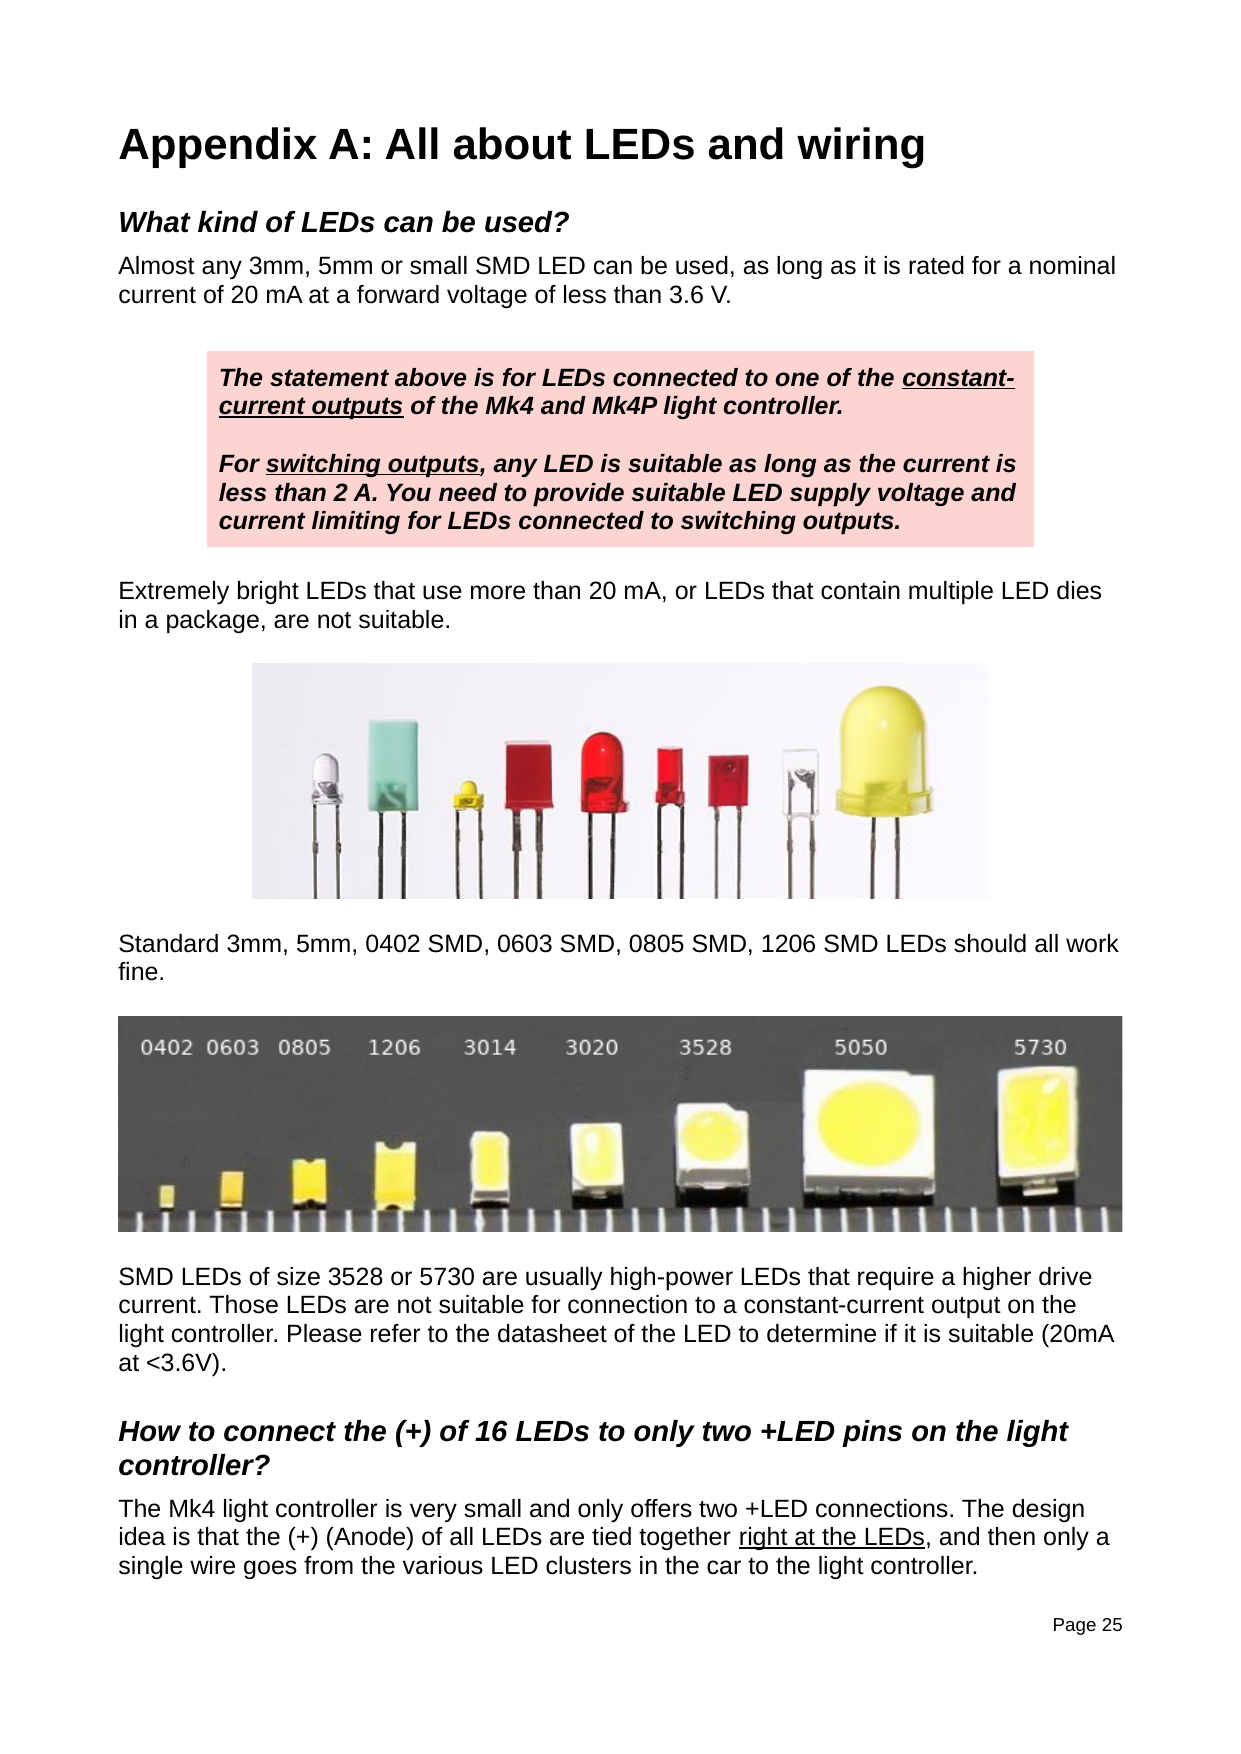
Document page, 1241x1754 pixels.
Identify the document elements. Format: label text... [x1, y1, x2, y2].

text Almost any 3mm, 5mm or small SMD LED can be used, as long as it is rated for a nominal current of 20 mA at a forward voltage of less than 3.6 V. [118, 251, 1122, 309]
text SMD LEDs of size 3528 or 5730 are usually high-power LEDs that require a higher drive current. Those LEDs are not suitable for connection to a constant-current output on the light controller. Please refer to the datasheet of the LED to determine if it is suitable (20mA at <3.6V). [118, 1262, 1122, 1377]
subtitle What kind of LEDs can be used? [118, 205, 1122, 239]
text Extremely bright LEDs that use more than 20 mA, or LEDs that contain multiple LED dies in a package, are not suitable. [118, 576, 1122, 634]
text Standard 3mm, 5mm, 0402 SMD, 0603 SMD, 0805 SMD, 1206 SMD LEDs should all work fine. [118, 928, 1122, 986]
text The Mk4 light controller is very small and only offers two +LED connections. The design idea is that the (+) (Anode) of all LEDs are tied together right at the LEDs, and then only a single wire goes from the various LED clusters in the car to the light controller. [118, 1494, 1122, 1580]
text The statement above is for LEDs connected to one of the constant-current outputs of the Mk4 and Mk4P light controller. [207, 351, 1034, 420]
subtitle Appendix A: All about LEDs and wiring [118, 118, 1122, 168]
picture [252, 663, 989, 899]
picture [118, 1016, 1123, 1232]
text For switching outputs, any LED is suitable as long as the current is less than 2 A. You need to provide suitable LED supply voltage and current limiting for LEDs connected to switching outputs. [207, 449, 1034, 547]
subtitle How to connect the (+) of 16 LEDs to only two +LED pins on the light controller? [118, 1414, 1122, 1481]
